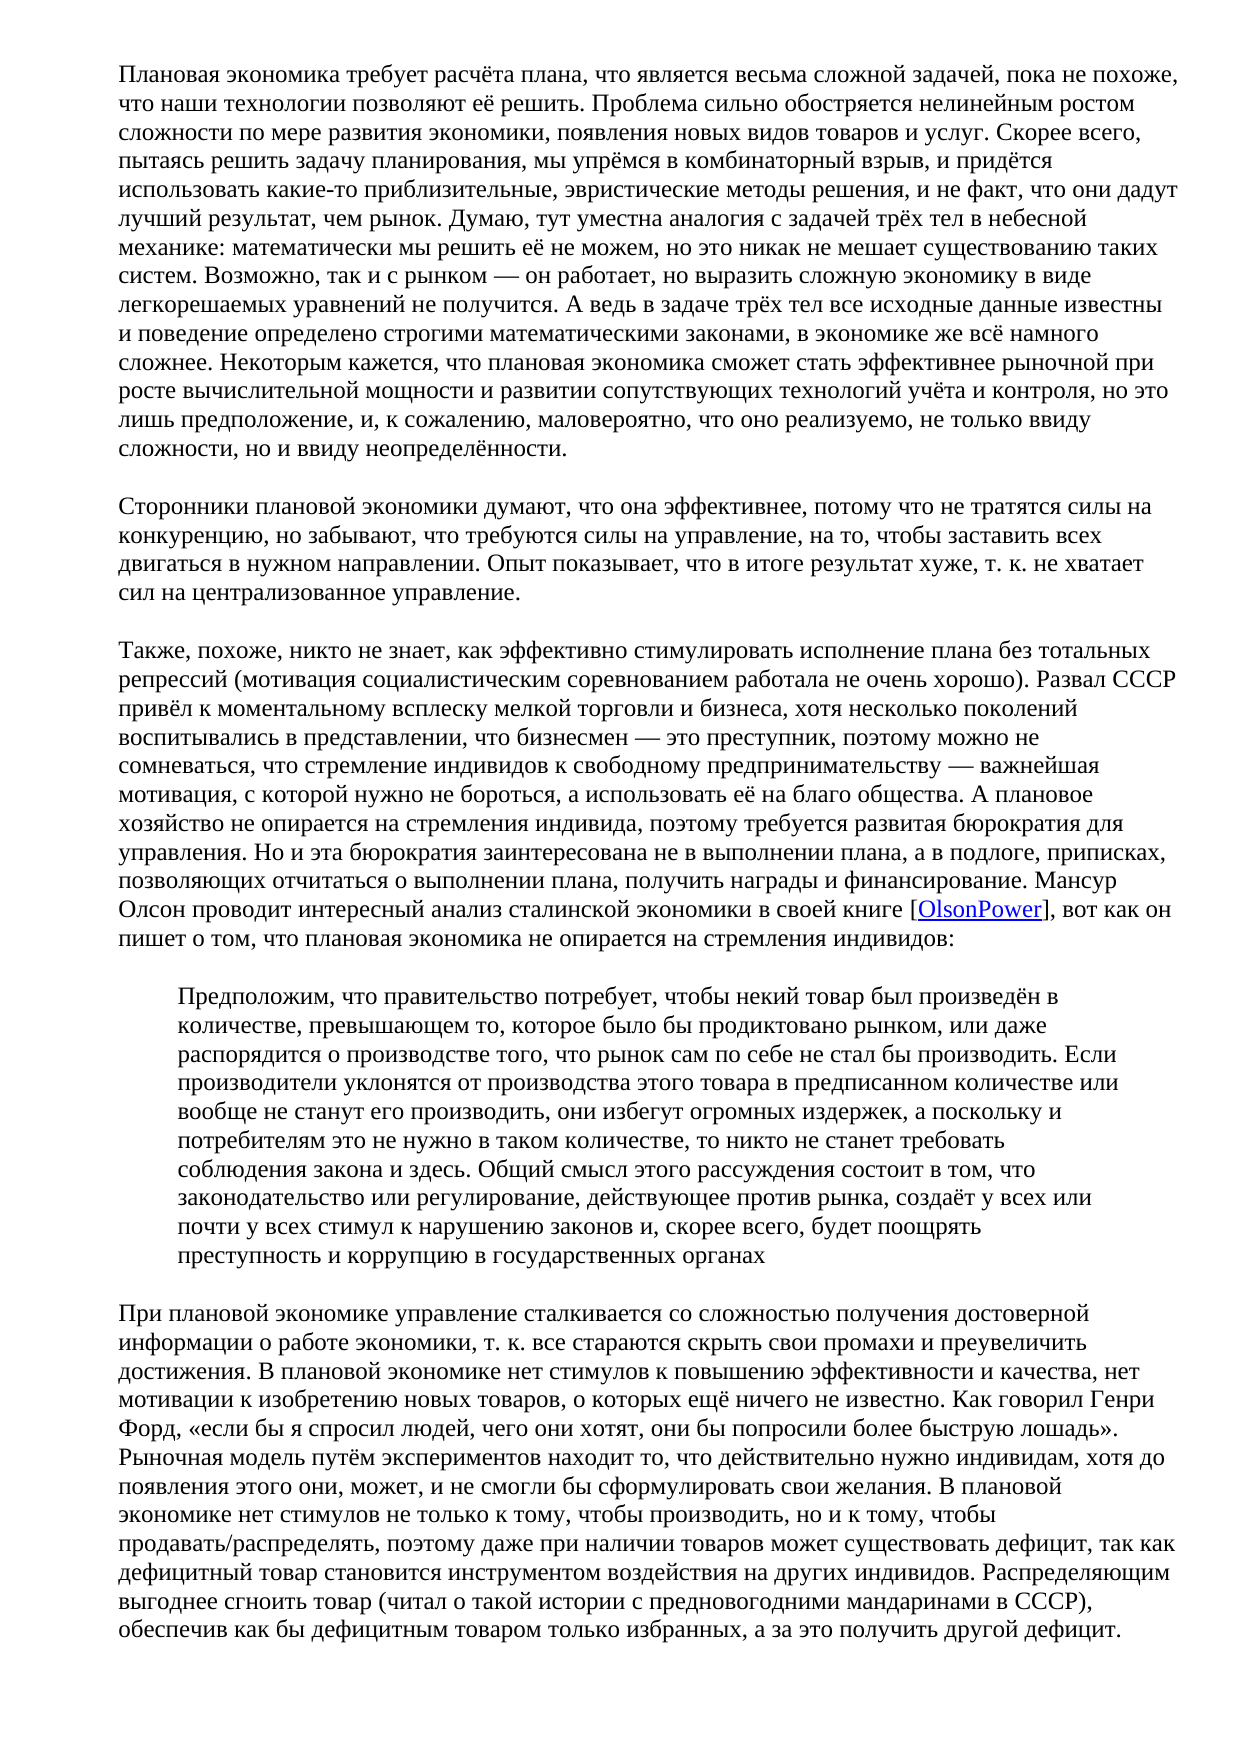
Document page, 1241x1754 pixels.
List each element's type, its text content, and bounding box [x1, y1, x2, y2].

text Предположим, что правительство потребует, чтобы некий товар был произведён в количестве, превышающем то, которое было бы продиктовано рынком, или даже распорядится о производстве того, что рынок сам по себе не стал бы производить. Если производители уклонятся от производства этого товара в предписанном количестве или вообще не станут его производить, они избегут огромных издержек, а поскольку и потребителям это не нужно в таком количестве, то никто не станет требовать соблюдения закона и здесь. Общий смысл этого рассуждения состоит в том, что законодательство или регулирование, действующее против рынка, создаёт у всех или почти у всех стимул к нарушению законов и, скорее всего, будет поощрять преступность и коррупцию в государственных органах [177, 981, 1122, 1269]
text Также, похоже, никто не знает, как эффективно стимулировать исполнение плана без тотальных репрессий (мотивация социалистическим соревнованием работала не очень хорошо). Развал СССР привёл к моментальному всплеску мелкой торговли и бизнеса, хотя несколько поколений воспитывались в представлении, что бизнесмен — это преступник, поэтому можно не сомневаться, что стремление индивидов к свободному предпринимательству — важнейшая мотивация, с которой нужно не бороться, а использовать её на благо общества. А плановое хозяйство не опирается на стремления индивида, поэтому требуется развитая бюрократия для управления. Но и эта бюрократия заинтересована не в выполнении плана, а в подлоге, приписках, позволяющих отчитаться о выполнении плана, получить награды и финансирование. Мансур Олсон проводит интересный анализ сталинской экономики в своей книге [OlsonPower], вот как он пишет о том, что плановая экономика не опирается на стремления индивидов: [118, 636, 1181, 952]
text Сторонники плановой экономики думают, что она эффективнее, потому что не тратятся силы на конкуренцию, но забывают, что требуются силы на управление, на то, чтобы заставить всех двигаться в нужном направлении. Опыт показывает, что в итоге результат хуже, т. к. не хватает сил на централизованное управление. [118, 491, 1181, 606]
text Плановая экономика требует расчёта плана, что является весьма сложной задачей, пока не похоже, что наши технологии позволяют её решить. Проблема сильно обостряется нелинейным ростом сложности по мере развития экономики, появления новых видов товаров и услуг. Скорее всего, пытаясь решить задачу планирования, мы упрёмся в комбинаторный взрыв, и придётся использовать какие-то приблизительные, эвристические методы решения, и не факт, что они дадут лучший результат, чем рынок. Думаю, тут уместна аналогия с задачей трёх тел в небесной механике: математически мы решить её не можем, но это никак не мешает существованию таких систем. Возможно, так и с рынком — он работает, но выразить сложную экономику в виде легкорешаемых уравнений не получится. А ведь в задаче трёх тел все исходные данные известны и поведение определено строгими математическими законами, в экономике же всё намного сложнее. Некоторым кажется, что плановая экономика сможет стать эффективнее рыночной при росте вычислительной мощности и развитии сопутствующих технологий учёта и контроля, но это лишь предположение, и, к сожалению, маловероятно, что оно реализуемо, не только ввиду сложности, но и ввиду неопределённости. [118, 59, 1181, 462]
text При плановой экономике управление сталкивается со сложностью получения достоверной информации о работе экономики, т. к. все стараются скрыть свои промахи и преувеличить достижения. В плановой экономике нет стимулов к повышению эффективности и качества, нет мотивации к изобретению новых товаров, о которых ещё ничего не известно. Как говорил Генри Форд, «если бы я спросил людей, чего они хотят, они бы попросили более быструю лошадь». Рыночная модель путём экспериментов находит то, что действительно нужно индивидам, хотя до появления этого они, может, и не смогли бы сформулировать свои желания. В плановой экономике нет стимулов не только к тому, чтобы производить, но и к тому, чтобы продавать/распределять, поэтому даже при наличии товаров может существовать дефицит, так как дефицитный товар становится инструментом воздействия на других индивидов. Распределяющим выгоднее сгноить товар (читал о такой истории с предновогодними мандаринами в СССР), обеспечив как бы дефицитным товаром только избранных, а за это получить другой дефицит. [118, 1298, 1181, 1643]
